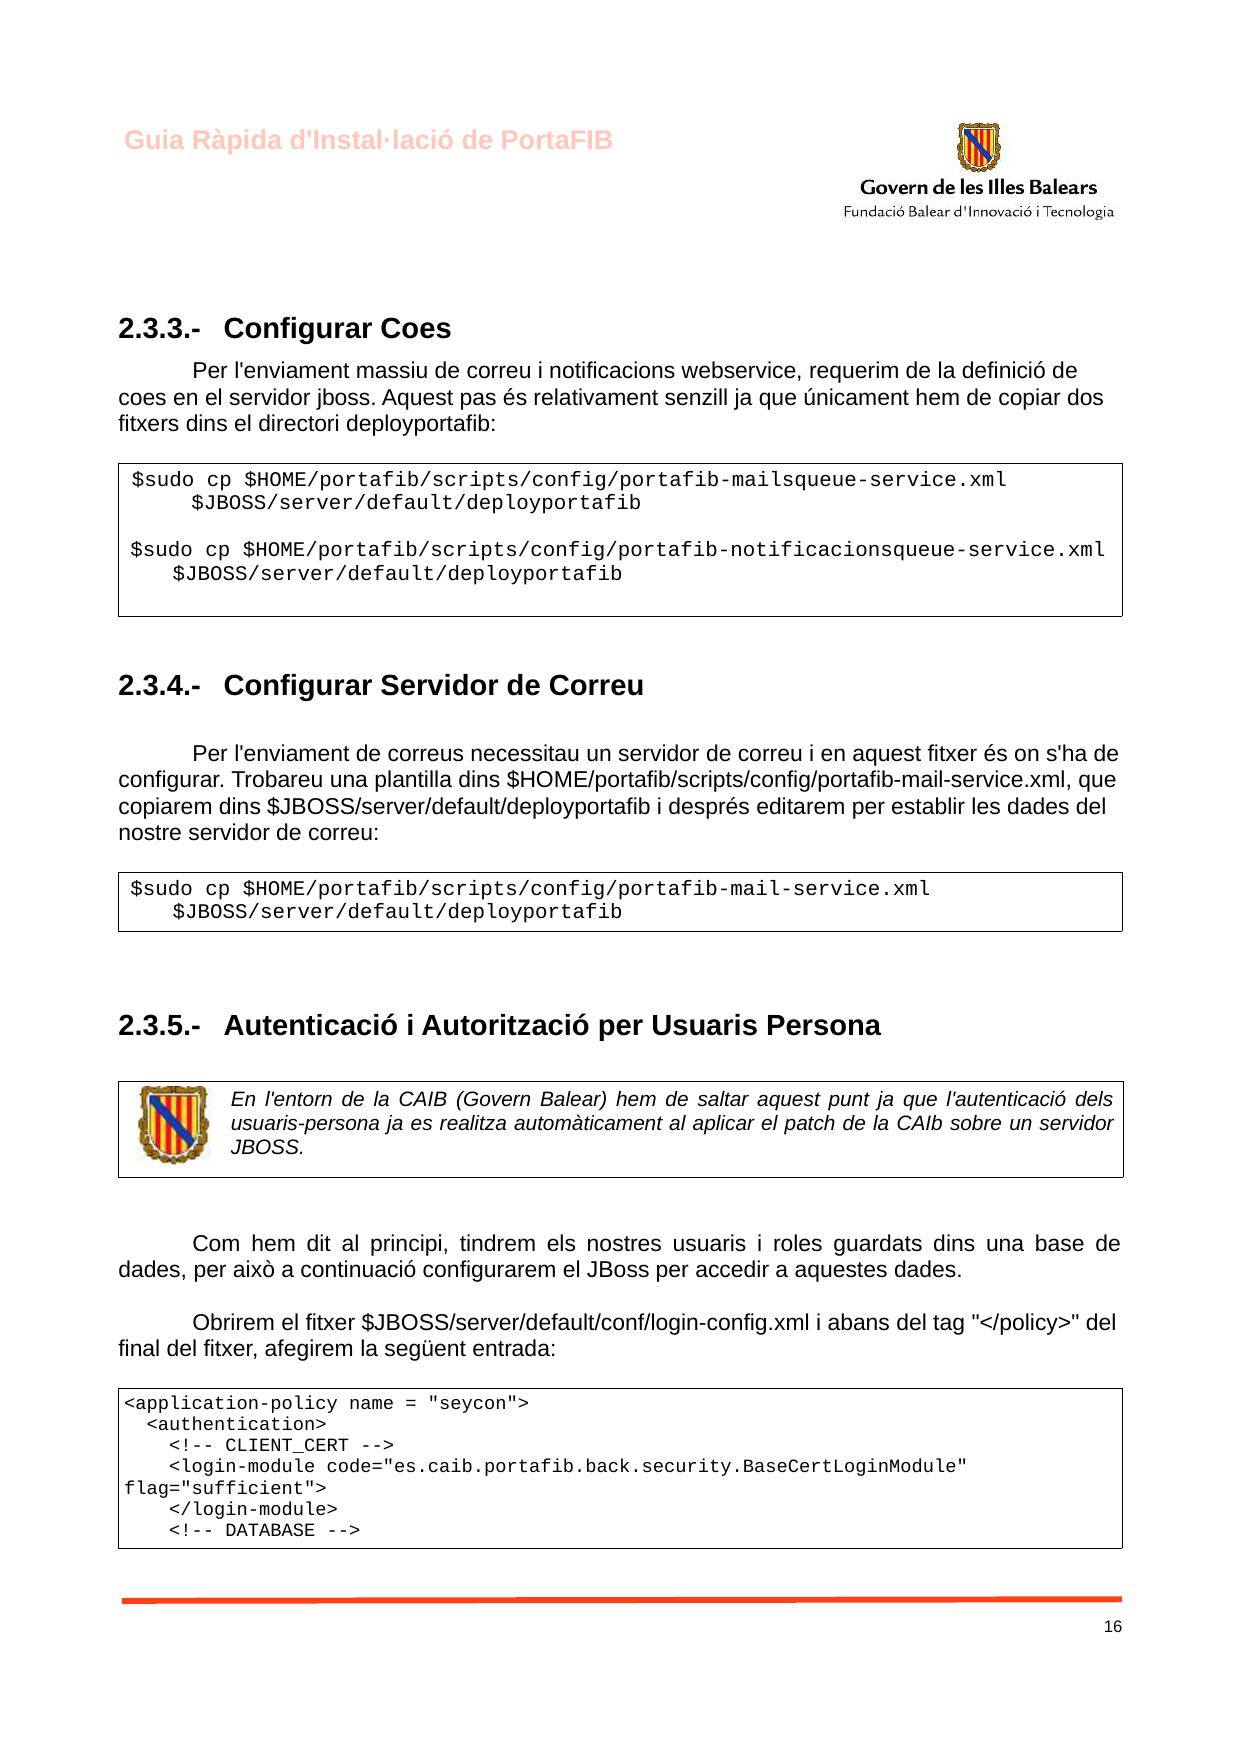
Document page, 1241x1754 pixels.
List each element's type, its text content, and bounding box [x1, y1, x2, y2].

table_header $sudo cp $HOME/portafib/scripts/config/portafib-mailsqueue-service.xml $JBOSS/server/default/deployportafib $sudo cp $HOME/portafib/scripts/config/portafib-notificacionsqueue-service.xml $JBOSS/server/default/deployportafib [119, 464, 1122, 616]
table_header [119, 1082, 225, 1177]
text Com hem dit al principi, tindrem els nostres usuaris i roles guardats dins una base de dades, per això a continuació configurarem el JBoss per accedir a aquestes dades. [118, 1229, 1122, 1282]
picture [840, 123, 1117, 220]
picture [134, 1086, 214, 1166]
table_header En l'entorn de la CAIB (Govern Balear) hem de saltar aquest punt ja que l'autenticació dels usuaris-persona ja es realitza automàticament al aplicar el patch de la CAIb sobre un servidor JBOSS. [225, 1082, 1123, 1177]
subtitle Configurar Servidor de Correu [118, 668, 1122, 701]
table_header <application-policy name = "seycon"> <authentication> <!-- CLIENT_CERT --> <login-module code="es.caib.portafib.back.security.BaseCertLoginModule" flag="sufficient"> </login-module> <!-- DATABASE --> [119, 1389, 1122, 1548]
text Per l'enviament de correus necessitau un servidor de correu i en aquest fitxer és on s'ha de configurar. Trobareu una plantilla dins $HOME/portafib/scripts/config/portafib-mail-service.xml, que copiarem dins $JBOSS/server/default/deployportafib i després editarem per establir les dades del nostre servidor de correu: [118, 740, 1122, 845]
text Per l'enviament massiu de correu i notificacions webservice, requerim de la definició de coes en el servidor jboss. Aquest pas és relativament senzill ja que únicament hem de copiar dos fitxers dins el directori deployportafib: [118, 357, 1122, 436]
subtitle Autenticació i Autorització per Usuaris Persona [118, 1008, 1122, 1042]
table_header $sudo cp $HOME/portafib/scripts/config/portafib-mail-service.xml $JBOSS/server/default/deployportafib [119, 873, 1122, 931]
text Obrirem el fitxer $JBOSS/server/default/conf/login-config.xml i abans del tag "</policy>" del final del fitxer, afegirem la següent entrada: [118, 1309, 1122, 1361]
subtitle Configurar Coes [118, 311, 1122, 345]
